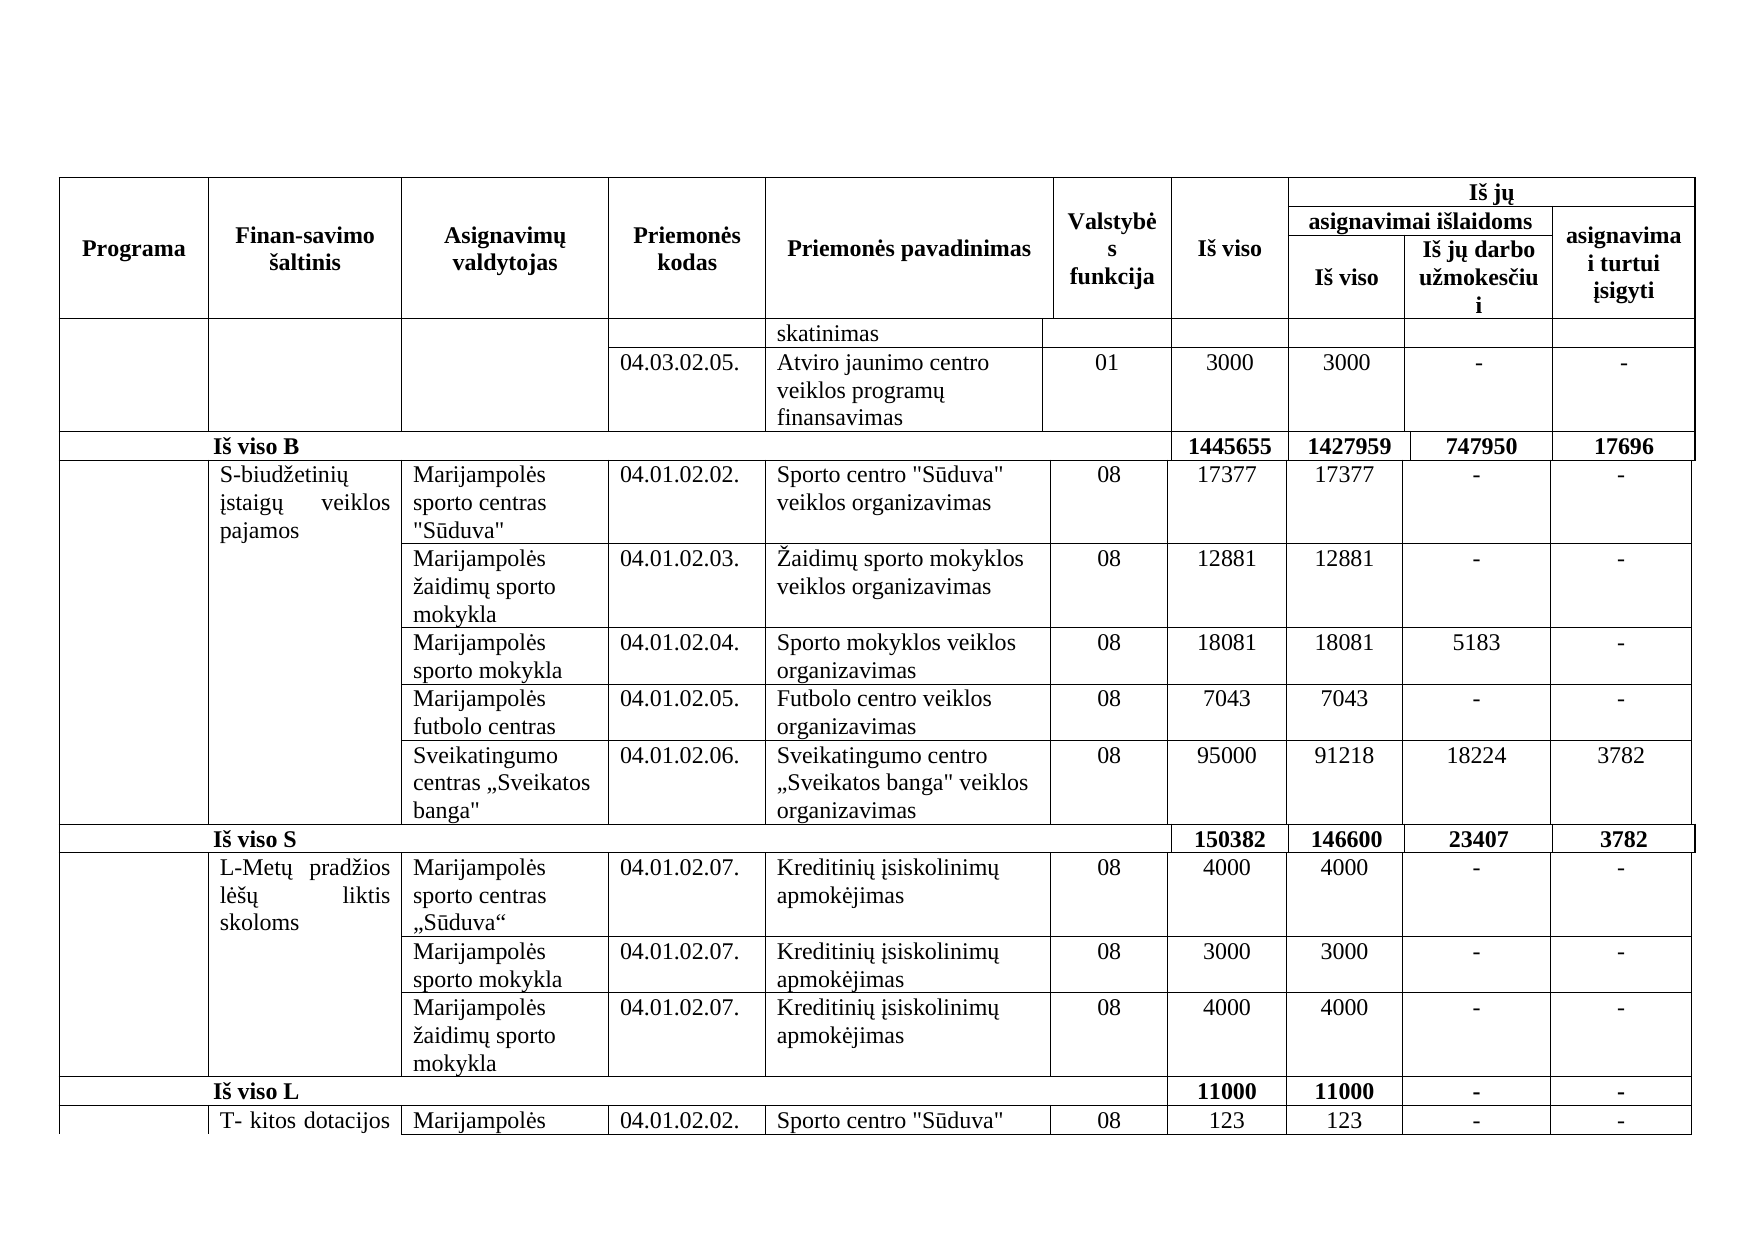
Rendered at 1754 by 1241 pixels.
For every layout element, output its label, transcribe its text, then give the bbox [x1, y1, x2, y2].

table_cell 11000 [1287, 1077, 1402, 1105]
table_cell 04.03.02.05. [609, 348, 765, 431]
table_cell 146600 [1289, 825, 1404, 852]
table_cell asignavimai išlaidoms [1289, 207, 1552, 234]
table_cell - [1403, 853, 1550, 936]
table_cell Marijampolės sporto centras „Sūduva“ [402, 853, 608, 936]
table_cell [209, 740, 401, 823]
table_cell [209, 684, 401, 740]
table_cell 1445655 [1172, 432, 1288, 459]
table_cell Iš viso L [60, 1077, 1167, 1105]
table_cell [1043, 319, 1171, 347]
table_cell Marijampolės žaidimų sporto mokykla [402, 993, 608, 1076]
table_cell [402, 319, 608, 347]
table_cell [609, 319, 765, 347]
table_cell [60, 992, 208, 1076]
table_cell 3000 [1287, 937, 1402, 992]
table_cell [1289, 319, 1404, 347]
table_cell 7043 [1168, 685, 1286, 740]
table_cell Futbolo centro veiklos organizavimas [766, 685, 1050, 740]
table_cell Marijampolės sporto mokykla [402, 628, 608, 683]
table_cell - [1405, 348, 1552, 431]
table_cell 11000 [1168, 1077, 1286, 1105]
table_cell - [1551, 685, 1691, 740]
table_header Iš jų [1289, 178, 1694, 206]
table_header Programa [60, 178, 208, 318]
table_cell Žaidimų sporto mokyklos veiklos organizavimas [766, 544, 1050, 627]
table_cell 04.01.02.07. [609, 853, 765, 936]
table_cell Iš viso B [60, 432, 1171, 459]
table_cell [209, 319, 401, 347]
table_cell Kreditinių įsiskolinimų apmokėjimas [766, 853, 1050, 936]
table_cell - [1403, 544, 1550, 627]
table_cell Sveikatingumo centro „Sveikatos banga" veiklos organizavimas [766, 741, 1050, 823]
table_cell 04.01.02.05. [609, 685, 765, 740]
table_cell 4000 [1168, 853, 1286, 936]
table_cell Iš jų darbo užmokesčiui [1405, 236, 1552, 318]
table_cell - [1551, 628, 1691, 683]
table_cell 4000 [1287, 993, 1402, 1076]
table_cell Sveikatingumo centras „Sveikatos banga" [402, 741, 608, 823]
table_cell [209, 992, 401, 1076]
table_cell - [1405, 319, 1552, 347]
table_cell skatinimas [766, 319, 1042, 347]
table_cell - [1553, 348, 1694, 431]
table_cell - [1553, 319, 1694, 347]
table_cell L-Metų pradžios lėšų liktis skoloms [209, 853, 401, 992]
table_cell 747950 [1411, 432, 1552, 459]
table_cell 04.01.02.02. [609, 1106, 765, 1133]
table_header Finan-savimo šaltinis [209, 178, 401, 318]
table_cell Iš viso [1289, 236, 1404, 318]
table_cell asignavimai turtui įsigyti [1553, 207, 1694, 318]
table_cell 5183 [1403, 628, 1550, 683]
table_cell 18081 [1168, 628, 1286, 683]
table_cell Atviro jaunimo centro veiklos programų finansavimas [766, 348, 1042, 431]
table_cell [60, 684, 208, 740]
table_cell - [1403, 685, 1550, 740]
table_cell 17377 [1287, 461, 1402, 543]
table_cell 123 [1287, 1106, 1402, 1133]
table_cell 08 [1051, 685, 1167, 740]
table_cell - [1403, 1106, 1550, 1133]
table_cell 23407 [1405, 825, 1552, 852]
table_cell [60, 543, 208, 627]
table_cell S-biudžetinių įstaigų veiklos pajamos [209, 461, 401, 683]
table_header Valstybės funkcija [1054, 178, 1171, 318]
table_cell Kreditinių įsiskolinimų apmokėjimas [766, 937, 1050, 992]
table_cell - [1551, 853, 1691, 936]
table_cell 04.01.02.07. [609, 937, 765, 992]
table_cell Marijampolės sporto centras "Sūduva" [402, 461, 608, 543]
table_cell 12881 [1287, 544, 1402, 627]
table_cell Sporto mokyklos veiklos organizavimas [766, 628, 1050, 683]
table_cell 04.01.02.03. [609, 544, 765, 627]
table_cell - [1403, 1077, 1550, 1105]
table_cell 4000 [1168, 993, 1286, 1076]
table_header Priemonės kodas [609, 178, 765, 318]
table_cell - [1403, 461, 1550, 543]
table_cell 17377 [1168, 461, 1286, 543]
table_cell 123 [1168, 1106, 1286, 1133]
table_cell [60, 936, 208, 992]
table_cell 91218 [1287, 741, 1402, 823]
table_cell 12881 [1168, 544, 1286, 627]
table_cell 17696 [1553, 432, 1694, 459]
table_cell 04.01.02.02. [609, 461, 765, 543]
table_cell [60, 740, 208, 823]
table_cell - [1551, 993, 1691, 1076]
table_cell 04.01.02.07. [609, 993, 765, 1076]
table_cell [60, 347, 208, 431]
table_cell 95000 [1168, 741, 1286, 823]
table_cell [209, 347, 401, 431]
table_cell [402, 347, 608, 431]
table_cell 150382 [1172, 825, 1288, 852]
table_cell [60, 853, 208, 936]
table_cell 08 [1051, 544, 1167, 627]
table_header Asignavimų valdytojas [402, 178, 608, 318]
table_cell - [1551, 1077, 1691, 1105]
table_cell 3000 [1172, 348, 1288, 431]
table_cell Marijampolės [402, 1106, 608, 1133]
table_cell 7043 [1287, 685, 1402, 740]
table_cell - [1403, 993, 1550, 1076]
table_cell 08 [1051, 993, 1167, 1076]
table_cell - [1403, 937, 1550, 992]
table_cell Kreditinių įsiskolinimų apmokėjimas [766, 993, 1050, 1076]
table_cell [60, 1106, 208, 1133]
table_cell [1172, 319, 1288, 347]
table_cell - [1551, 1106, 1691, 1133]
table_cell 04.01.02.06. [609, 741, 765, 823]
table_cell 18081 [1287, 628, 1402, 683]
table_cell T- kitos dotacijos [209, 1106, 401, 1133]
table_cell 3782 [1553, 825, 1694, 852]
table_cell - [1551, 937, 1691, 992]
table_cell Marijampolės žaidimų sporto mokykla [402, 544, 608, 627]
table_cell Iš viso S [60, 825, 1171, 852]
table_cell [60, 461, 208, 543]
table_cell - [1551, 461, 1691, 543]
table_cell 08 [1051, 461, 1167, 543]
table_cell 08 [1051, 628, 1167, 683]
table_cell Sporto centro "Sūduva" veiklos organizavimas [766, 461, 1050, 543]
table_cell 3000 [1289, 348, 1404, 431]
table_cell 3000 [1168, 937, 1286, 992]
table_cell 08 [1051, 741, 1167, 823]
table_cell 4000 [1287, 853, 1402, 936]
table_cell Sporto centro "Sūduva" [766, 1106, 1050, 1133]
table_cell 08 [1051, 937, 1167, 992]
table_cell 04.01.02.04. [609, 628, 765, 683]
table_cell 01 [1043, 348, 1171, 431]
table_header Iš viso [1172, 178, 1288, 318]
table_cell 18224 [1403, 741, 1550, 823]
table_cell - [1551, 544, 1691, 627]
table_cell [60, 319, 208, 347]
table_cell Marijampolės futbolo centras [402, 685, 608, 740]
table_header Priemonės pavadinimas [766, 178, 1053, 318]
table_cell 3782 [1551, 741, 1691, 823]
table_cell Marijampolės sporto mokykla [402, 937, 608, 992]
table_cell 08 [1051, 1106, 1167, 1133]
table_cell 08 [1051, 853, 1167, 936]
table_cell [60, 627, 208, 683]
table_cell 1427959 [1289, 432, 1410, 459]
